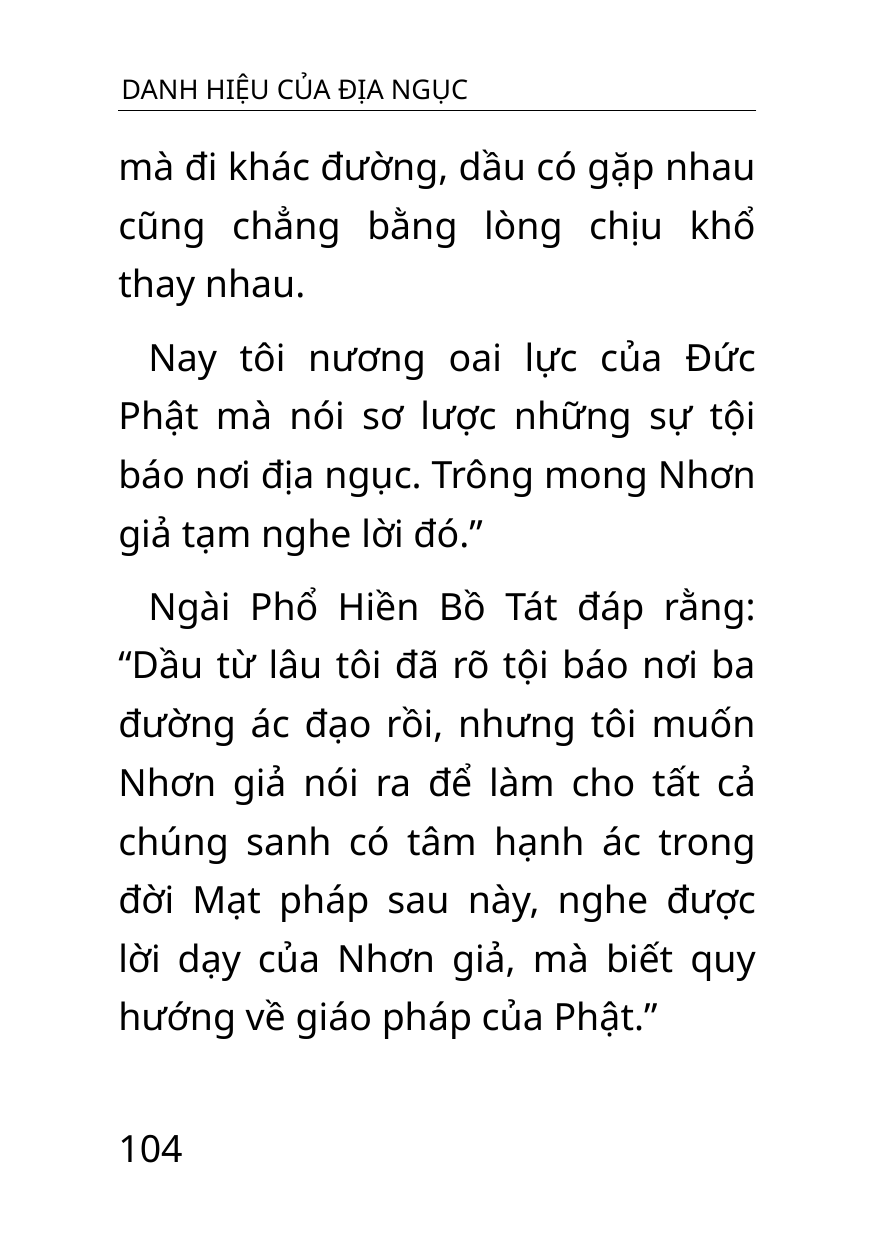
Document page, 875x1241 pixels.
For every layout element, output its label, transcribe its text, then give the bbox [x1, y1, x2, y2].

text Ngài Phổ Hiền Bồ Tát đáp rằng: “Dầu từ lâu tôi đã rõ tội báo nơi ba đường ác đạo rồi, nhưng tôi muốn Nhơn giả nói ra để làm cho tất cả chúng sanh có tâm hạnh ác trong đời Mạt pháp sau này, nghe được lời dạy của Nhơn giả, mà biết quy hướng về giáo pháp của Phật.” [118, 580, 756, 1042]
text mà đi khác đường, dầu có gặp nhau cũng chẳng bằng lòng chịu khổ thay nhau. [118, 141, 756, 309]
text Nay tôi nương oai lực của Đức Phật mà nói sơ lược những sự tội báo nơi địa ngục. Trông mong Nhơn giả tạm nghe lời đó.” [118, 331, 756, 558]
